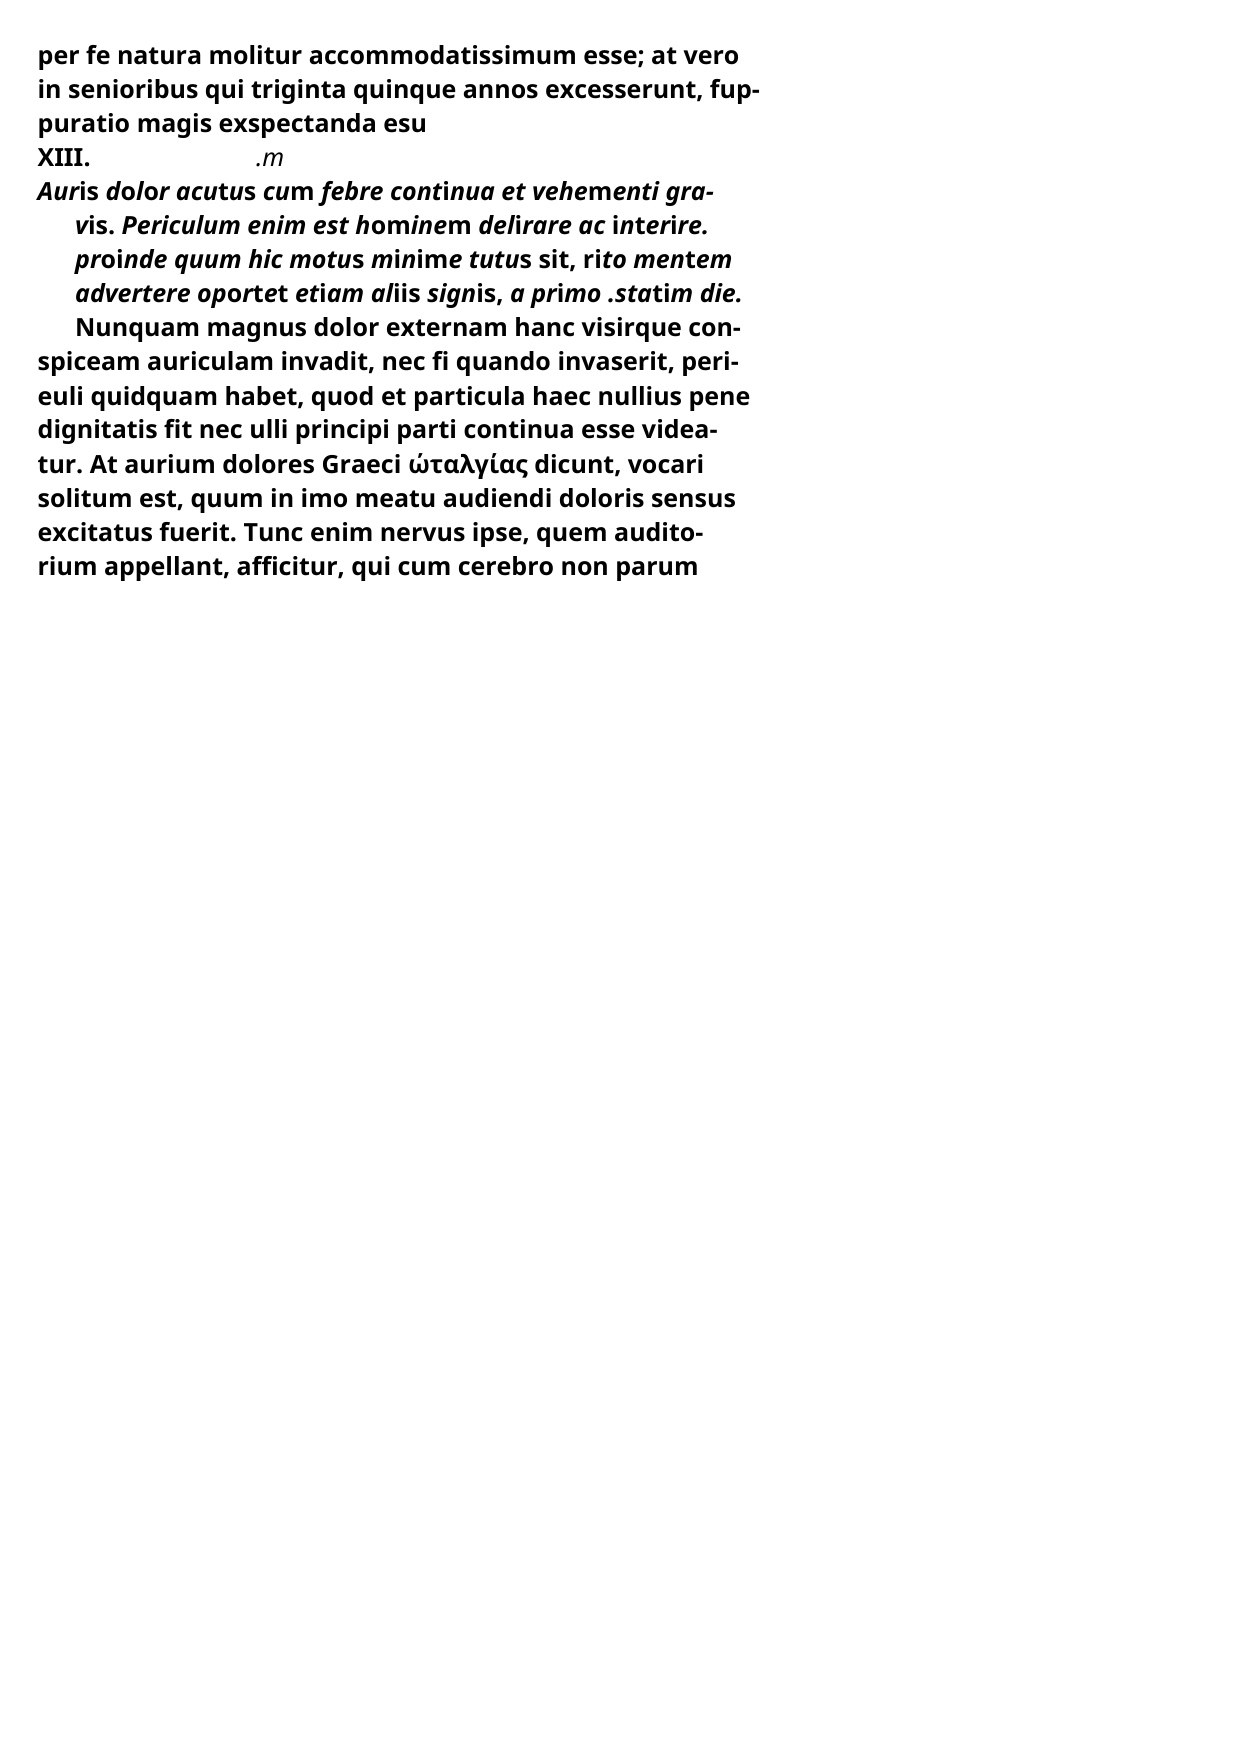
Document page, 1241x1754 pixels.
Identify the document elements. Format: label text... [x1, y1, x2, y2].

text Auris dolor acutus cum febre continua et vehementi gra- vis. Periculum enim est hominem delirare ac interire. proinde quum hic motus minime tutus sit, rito mentem advertere oportet etiam aliis signis, a primo .statim die. [37, 174, 1203, 310]
text XIII. .m [37, 140, 1203, 174]
text per fe natura molitur accommodatissimum esse; at vero in senioribus qui triginta quinque annos excesserunt, fup- puratio magis exspectanda esu [37, 37, 1203, 140]
text Nunquam magnus dolor externam hanc visirque con- spiceam auriculam invadit, nec fi quando invaserit, peri- euli quidquam habet, quod et particula haec nullius pene dignitatis fit nec ulli principi parti continua esse videa- tur. At aurium dolores Graeci ώταλγίας dicunt, vocari solitum est, quum in imo meatu audiendi doloris sensus excitatus fuerit. Tunc enim nervus ipse, quem audito- rium appellant, afficitur, qui cum cerebro non parum [37, 310, 1203, 582]
